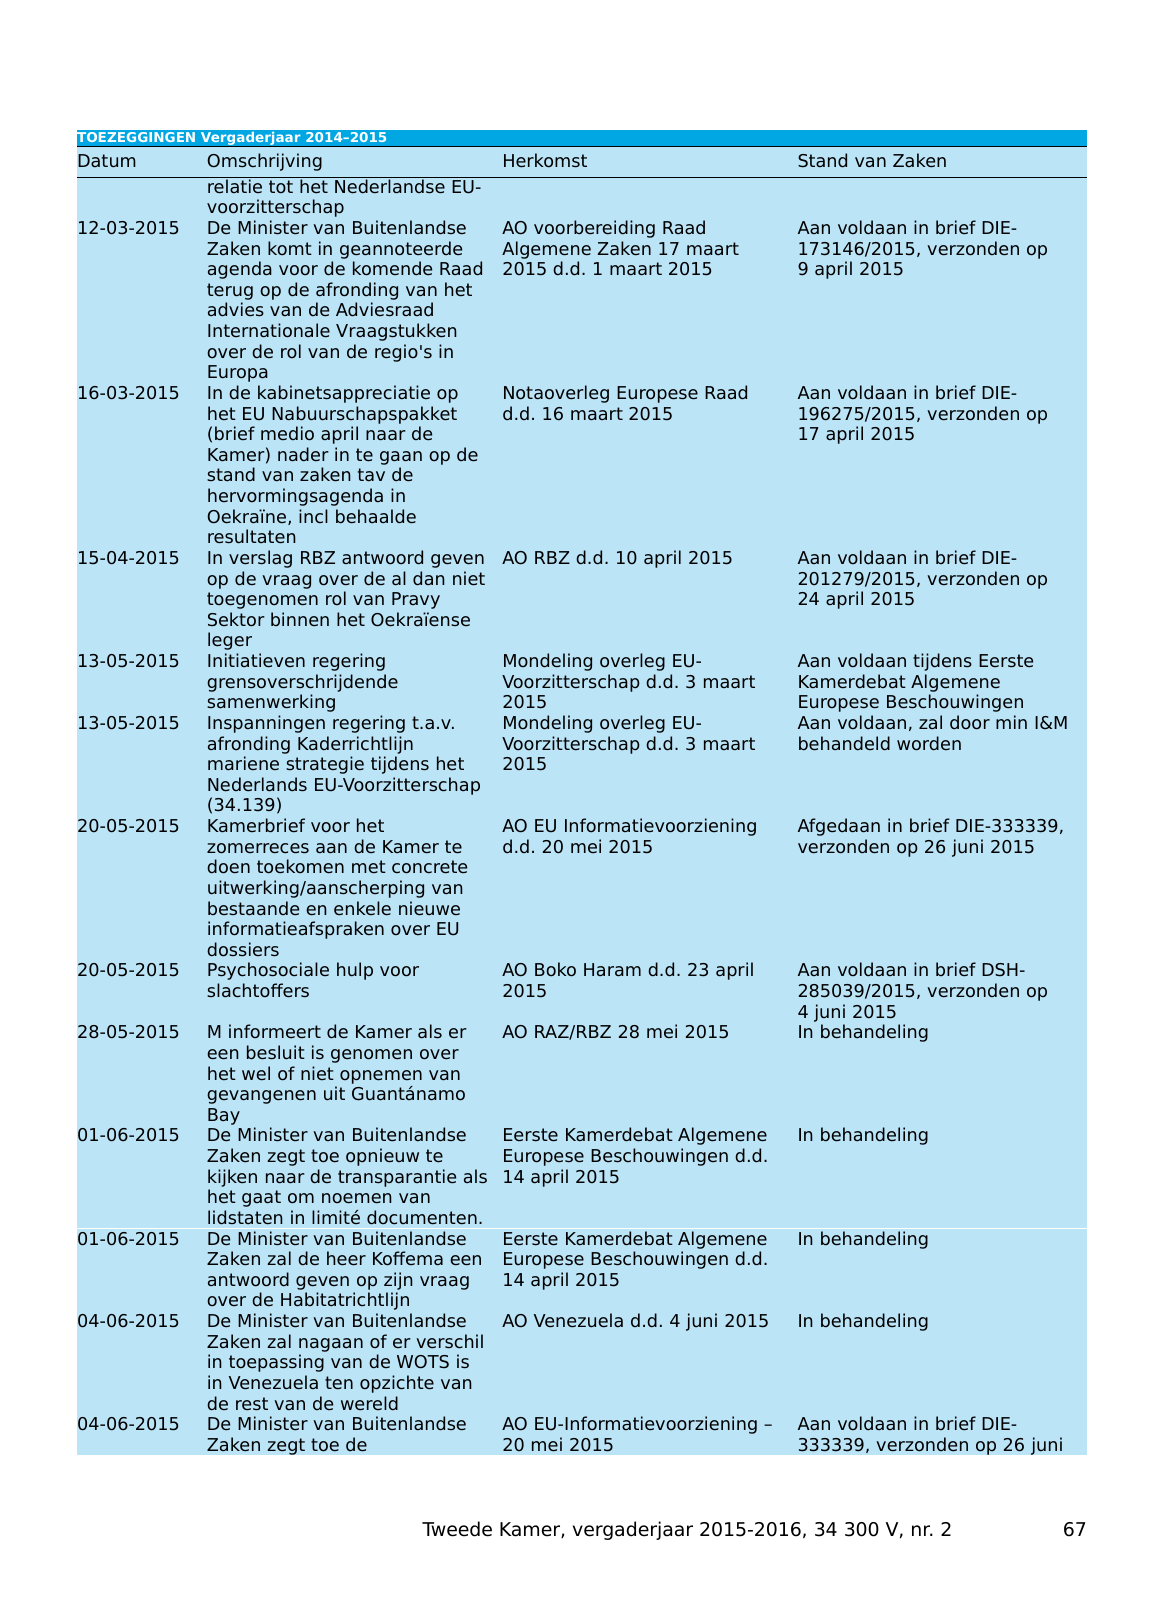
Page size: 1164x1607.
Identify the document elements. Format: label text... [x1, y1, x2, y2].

table_cell Psychosociale hulp voor slachtoffers [201, 960, 496, 1022]
table_cell Omschrijving [201, 147, 496, 177]
table_cell De Minister van Buitenlandse Zaken zal de heer Koffema een antwoord geven op zijn vraag over de Habitatrichtlijn [201, 1229, 496, 1311]
table_cell AO EU-Informatievoorziening – 20 mei 2015 [496, 1414, 791, 1455]
table_cell Mondeling overleg EU-Voorzitterschap d.d. 3 maart 2015 [496, 713, 791, 816]
table_cell Herkomst [496, 147, 791, 177]
table_cell De Minister van Buitenlandse Zaken zegt toe opnieuw te kijken naar de transparantie als het gaat om noemen van lidstaten in limité documenten. [201, 1125, 496, 1228]
table_cell 28-05-2015 [77, 1022, 201, 1125]
table_cell 20-05-2015 [77, 816, 201, 960]
table_cell In verslag RBZ antwoord geven op de vraag over de al dan niet toegenomen rol van Pravy Sektor binnen het Oekraïense leger [201, 548, 496, 651]
table_cell In de kabinetsappreciatie op het EU Nabuurschapspakket (brief medio april naar de Kamer) nader in te gaan op de stand van zaken tav de hervormingsagenda in Oekraïne, incl behaalde resultaten [201, 383, 496, 548]
table_cell In behandeling [791, 1022, 1087, 1125]
table_cell Eerste Kamerdebat Algemene Europese Beschouwingen d.d. 14 april 2015 [496, 1229, 791, 1311]
table_cell Inspanningen regering t.a.v. afronding Kaderrichtlijn mariene strategie tijdens het Nederlands EU-Voorzitterschap (34.139) [201, 713, 496, 816]
table_cell 01-06-2015 [77, 1125, 201, 1228]
table_cell 13-05-2015 [77, 713, 201, 816]
table_cell Initiatieven regering grensoverschrijdende samenwerking [201, 651, 496, 713]
table_cell Aan voldaan tijdens Eerste Kamerdebat Algemene Europese Beschouwingen [791, 651, 1087, 713]
table_cell De Minister van Buitenlandse Zaken komt in geannoteerde agenda voor de komende Raad terug op de afronding van het advies van de Adviesraad Internationale Vraagstukken over de rol van de regio's in Europa [201, 218, 496, 383]
table_cell AO RBZ d.d. 10 april 2015 [496, 548, 791, 651]
table_cell Aan voldaan, zal door min I&M behandeld worden [791, 713, 1087, 816]
table_cell [496, 178, 791, 218]
table_cell In behandeling [791, 1125, 1087, 1228]
table_cell Afgedaan in brief DIE-333339, verzonden op 26 juni 2015 [791, 816, 1087, 960]
table_cell 16-03-2015 [77, 383, 201, 548]
table_cell Eerste Kamerdebat Algemene Europese Beschouwingen d.d. 14 april 2015 [496, 1125, 791, 1228]
table_cell AO Boko Haram d.d. 23 april 2015 [496, 960, 791, 1022]
table_cell In behandeling [791, 1311, 1087, 1414]
table_header TOEZEGGINGEN Vergaderjaar 2014–2015 [77, 130, 1087, 146]
table_cell [77, 178, 201, 218]
table_cell AO RAZ/RBZ 28 mei 2015 [496, 1022, 791, 1125]
table_cell Datum [77, 147, 201, 177]
table_cell Mondeling overleg EU-Voorzitterschap d.d. 3 maart 2015 [496, 651, 791, 713]
table_cell Stand van Zaken [791, 147, 1087, 177]
table_cell M informeert de Kamer als er een besluit is genomen over het wel of niet opnemen van gevangenen uit Guantánamo Bay [201, 1022, 496, 1125]
table_cell 20-05-2015 [77, 960, 201, 1022]
table_cell [791, 178, 1087, 218]
table_cell De Minister van Buitenlandse Zaken zegt toe de [201, 1414, 496, 1455]
table_cell 13-05-2015 [77, 651, 201, 713]
table_cell In behandeling [791, 1229, 1087, 1311]
table_cell Notaoverleg Europese Raad d.d. 16 maart 2015 [496, 383, 791, 548]
table_cell 04-06-2015 [77, 1311, 201, 1414]
table_cell Aan voldaan in brief DSH-285039/2015, verzonden op 4 juni 2015 [791, 960, 1087, 1022]
table_cell De Minister van Buitenlandse Zaken zal nagaan of er verschil in toepassing van de WOTS is in Venezuela ten opzichte van de rest van de wereld [201, 1311, 496, 1414]
table_cell 01-06-2015 [77, 1229, 201, 1311]
table_cell Aan voldaan in brief DIE-333339, verzonden op 26 juni [791, 1414, 1087, 1455]
table_cell relatie tot het Nederlandse EU-voorzitterschap [201, 178, 496, 218]
table_cell AO Venezuela d.d. 4 juni 2015 [496, 1311, 791, 1414]
table_cell 12-03-2015 [77, 218, 201, 383]
table_cell Aan voldaan in brief DIE-201279/2015, verzonden op 24 april 2015 [791, 548, 1087, 651]
table_cell Aan voldaan in brief DIE-196275/2015, verzonden op 17 april 2015 [791, 383, 1087, 548]
table_cell AO EU Informatievoorziening d.d. 20 mei 2015 [496, 816, 791, 960]
table_cell 15-04-2015 [77, 548, 201, 651]
table_cell Kamerbrief voor het zomerreces aan de Kamer te doen toekomen met concrete uitwerking/aanscherping van bestaande en enkele nieuwe informatieafspraken over EU dossiers [201, 816, 496, 960]
table_cell Aan voldaan in brief DIE-173146/2015, verzonden op 9 april 2015 [791, 218, 1087, 383]
table_cell 04-06-2015 [77, 1414, 201, 1455]
table_cell AO voorbereiding Raad Algemene Zaken 17 maart 2015 d.d. 1 maart 2015 [496, 218, 791, 383]
